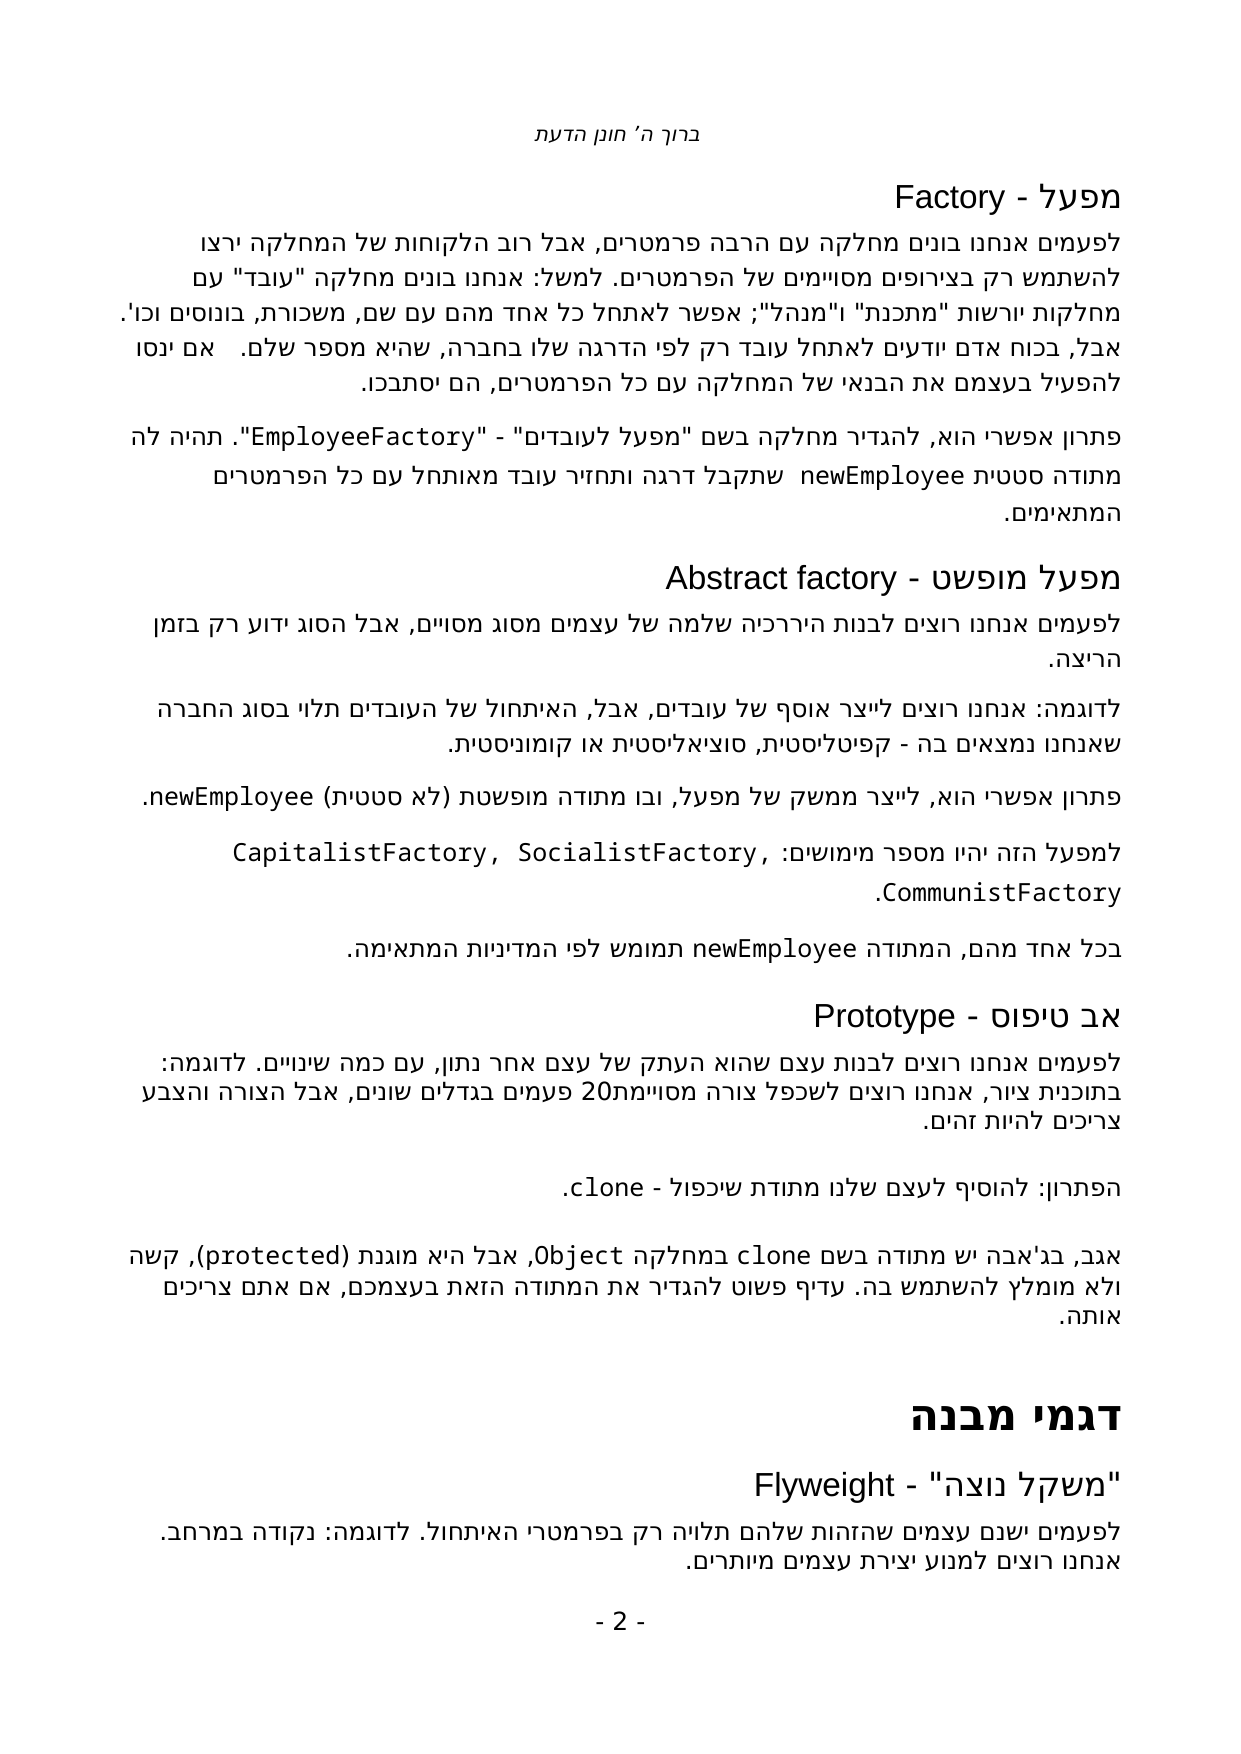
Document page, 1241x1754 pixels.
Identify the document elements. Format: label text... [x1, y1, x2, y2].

text לפעמים אנחנו רוצים לבנות היררכיה שלמה של עצמים מסוג מסויים, אבל הסוג ידוע רק בזמן הריצה. [118, 610, 1122, 674]
subtitle מפעל - Factory [118, 177, 1122, 216]
subtitle מפעל מופשט - Abstract factory [118, 558, 1122, 597]
text פתרון אפשרי הוא, לייצר ממשק של מפעל, ובו מתודה מופשטת (לא סטטית) newEmployee. [118, 779, 1122, 813]
text פתרון אפשרי הוא, להגדיר מחלקה בשם "מפעל לעובדים" - "EmployeeFactory". תהיה לה מתודה סטטית newEmployee שתקבל דרגה ותחזיר עובד מאותחל עם כל הפרמטרים המתאימים. [118, 418, 1122, 527]
text בכל אחד מהם, המתודה newEmployee תמומש לפי המדיניות המתאימה. [118, 931, 1122, 964]
subtitle דגמי מבנה [118, 1389, 1122, 1440]
text לפעמים אנחנו רוצים לבנות עצם שהוא העתק של עצם אחר נתון, עם כמה שינויים. לדוגמה: בתוכנית ציור, אנחנו רוצים לשכפל צורה מסויימת20 פעמים בגדלים שונים, אבל הצורה והצבע צריכים להיות זהים. [118, 1048, 1122, 1136]
text לפעמים ישנם עצמים שהזהות שלהם תלויה רק בפרמטרי האיתחול. לדוגמה: נקודה במרחב. אנחנו רוצים למנוע יצירת עצמים מיותרים. [118, 1517, 1122, 1575]
subtitle "משקל נוצה" - Flyweight [118, 1465, 1122, 1504]
text לפעמים אנחנו בונים מחלקה עם הרבה פרמטרים, אבל רוב הלקוחות של המחלקה ירצו להשתמש רק בצירופים מסויימים של הפרמטרים. למשל: אנחנו בונים מחלקה "עובד" עם מחלקות יורשות "מתכנת" ו"מנהל"; אפשר לאתחל כל אחד מהם עם שם, משכורת, בונוסים וכו'. אבל, בכוח אדם יודעים לאתחל עובד רק לפי הדרגה שלו בחברה, שהיא מספר שלם. אם ינסו להפעיל בעצמם את הבנאי של המחלקה עם כל הפרמטרים, הם יסתבכו. [118, 228, 1122, 398]
text למפעל הזה יהיו מספר מימושים: CapitalistFactory, SocialistFactory, CommunistFactory. [118, 834, 1122, 909]
text אגב, בג'אבה יש מתודה בשם clone במחלקה Object, אבל היא מוגנת (protected), קשה ולא מומלץ להשתמש בה. עדיף פשוט להגדיר את המתודה הזאת בעצמכם, אם אתם צריכים אותה. [118, 1238, 1122, 1330]
text לדוגמה: אנחנו רוצים לייצר אוסף של עובדים, אבל, האיתחול של העובדים תלוי בסוג החברה שאנחנו נמצאים בה - קפיטליסטית, סוציאליסטית או קומוניסטית. [118, 694, 1122, 758]
subtitle אב טיפוס - Prototype [118, 996, 1122, 1036]
text הפתרון: להוסיף לעצם שלנו מתודת שיכפול - clone. [118, 1170, 1122, 1204]
